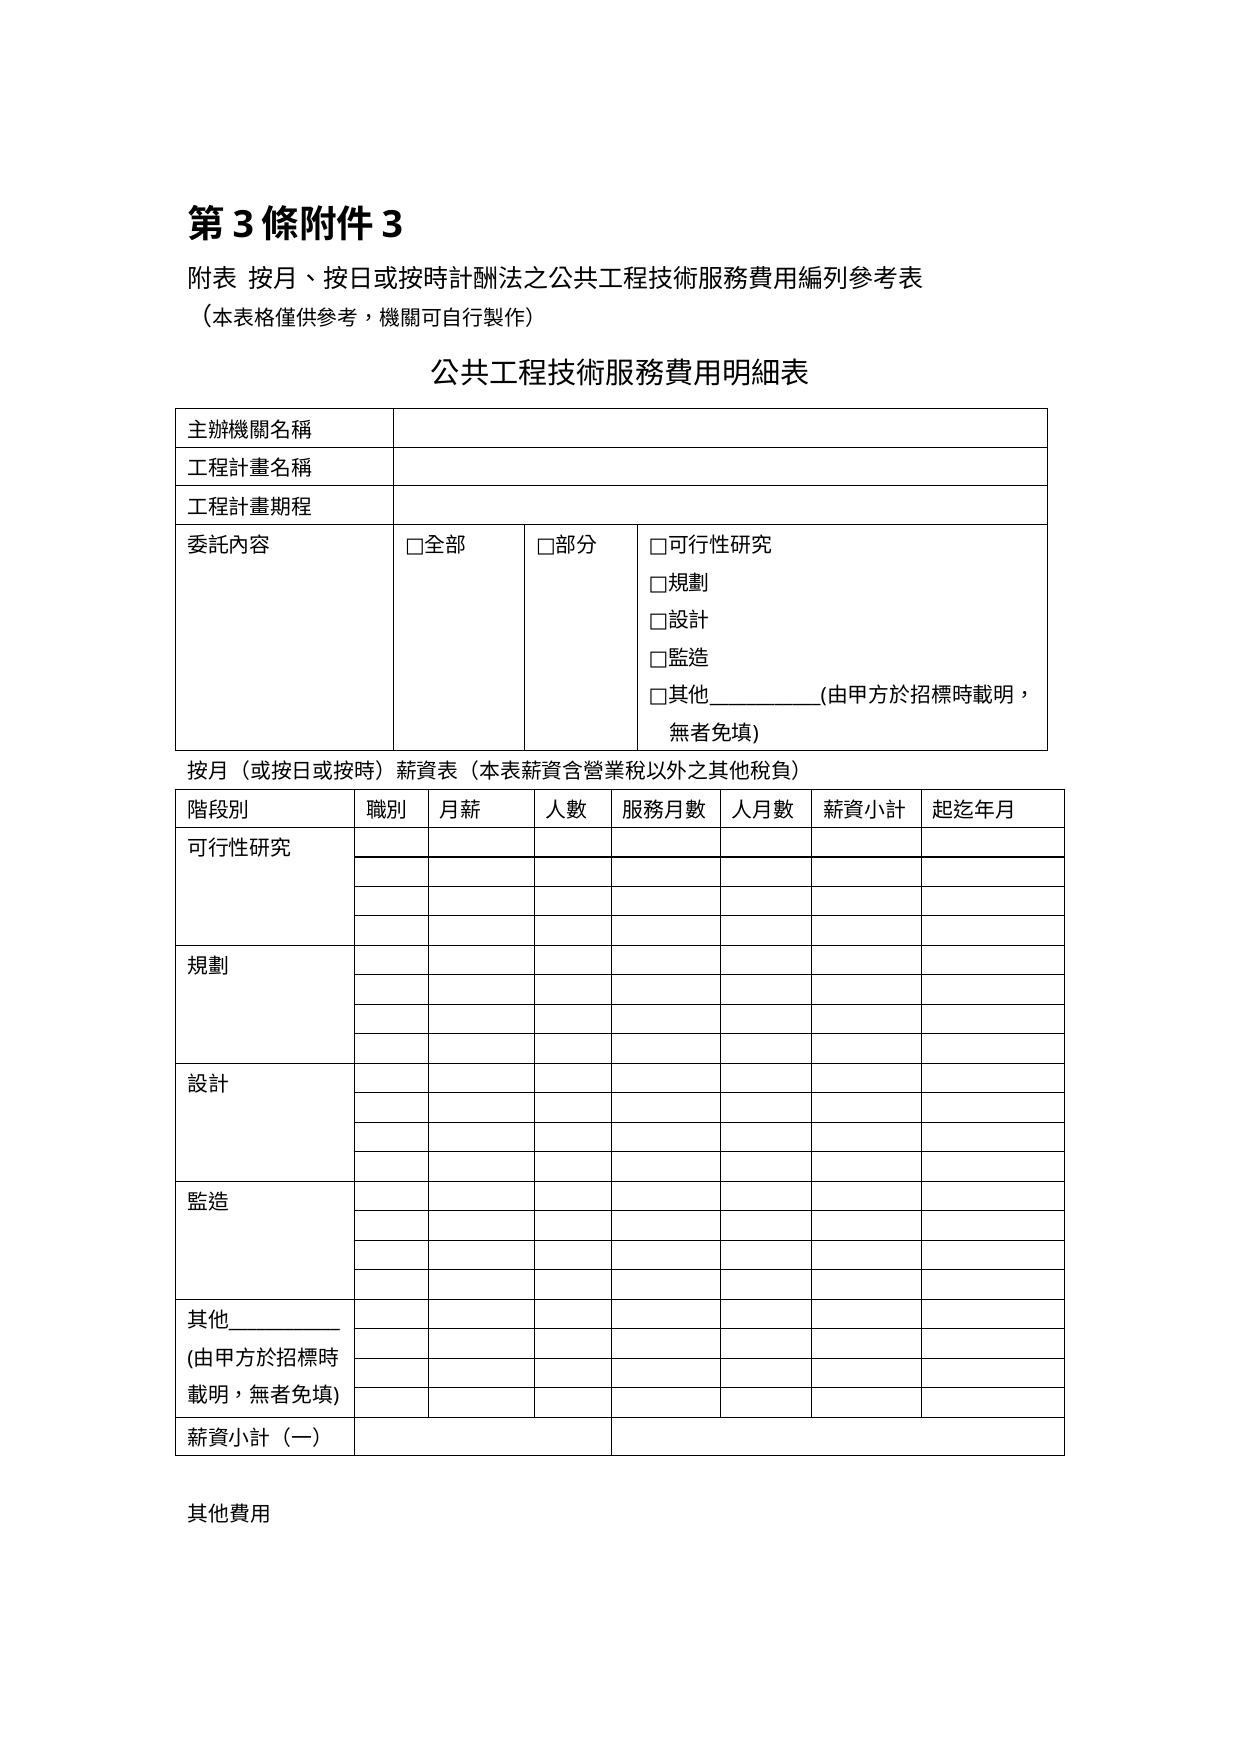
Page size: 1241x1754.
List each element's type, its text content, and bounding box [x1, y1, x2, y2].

table_cell [721, 1241, 811, 1269]
table_cell 設計 [176, 1064, 354, 1181]
table_cell [812, 946, 921, 974]
table_header 薪資小計 [812, 790, 921, 827]
table_cell [721, 1329, 811, 1358]
table_cell [535, 1241, 611, 1269]
table_cell [429, 1359, 534, 1387]
table_cell [429, 1064, 534, 1092]
table_cell [355, 1034, 428, 1063]
table_cell [721, 1388, 811, 1417]
table_cell [812, 858, 921, 886]
table_cell [612, 916, 720, 945]
table_cell [355, 1359, 428, 1387]
table_cell [812, 1152, 921, 1181]
table_cell [721, 1359, 811, 1387]
table_cell [355, 1418, 611, 1455]
table_cell [922, 1123, 1064, 1151]
table_cell 工程計畫名稱 [176, 448, 393, 485]
table_cell [355, 1152, 428, 1181]
table_cell [429, 1329, 534, 1358]
table_cell 可行性研究 [176, 828, 354, 945]
table_cell [535, 946, 611, 974]
table_cell [812, 1270, 921, 1299]
table_cell [721, 887, 811, 915]
table_cell [429, 1005, 534, 1033]
table_cell [429, 975, 534, 1004]
table_cell [721, 1093, 811, 1122]
table_cell [355, 858, 428, 886]
table_cell [812, 1182, 921, 1210]
table_cell [721, 1270, 811, 1299]
table_cell [429, 916, 534, 945]
table_cell [922, 946, 1064, 974]
table_cell [922, 1300, 1064, 1328]
table_cell [812, 1300, 921, 1328]
table_cell [429, 1182, 534, 1210]
table_cell □部分 [525, 525, 637, 750]
table_cell [721, 1034, 811, 1063]
table_cell [535, 1093, 611, 1122]
table_cell [922, 1152, 1064, 1181]
table_cell [355, 1093, 428, 1122]
table_cell [612, 1270, 720, 1299]
table_cell [612, 1329, 720, 1358]
table_cell [355, 916, 428, 945]
table_cell [394, 448, 1047, 485]
table_cell [812, 887, 921, 915]
table_cell [721, 1182, 811, 1210]
table_cell [922, 858, 1064, 886]
table_cell [922, 1388, 1064, 1417]
table_cell [535, 1064, 611, 1092]
table_cell [429, 1123, 534, 1151]
text 按月（或按日或按時）薪資表（本表薪資含營業稅以外之其他稅負） [187, 751, 1053, 788]
table_cell [612, 946, 720, 974]
table_cell [721, 1064, 811, 1092]
table_cell [535, 887, 611, 915]
table_cell [612, 1418, 1064, 1455]
table_cell [535, 858, 611, 886]
table_cell [355, 828, 428, 856]
table_cell [355, 1270, 428, 1299]
table_cell [355, 1211, 428, 1240]
table_cell [429, 828, 534, 856]
table_cell [429, 858, 534, 886]
table_cell [355, 1300, 428, 1328]
table_header 月薪 [429, 790, 534, 827]
table_cell [612, 1093, 720, 1122]
table_cell [355, 1329, 428, 1358]
table_cell [535, 1359, 611, 1387]
table_cell [721, 858, 811, 886]
table_cell [612, 1211, 720, 1240]
table_cell [429, 1241, 534, 1269]
table_cell [922, 1182, 1064, 1210]
table_cell [355, 1241, 428, 1269]
table_cell 工程計畫期程 [176, 486, 393, 524]
table_cell [394, 486, 1047, 524]
table_cell [535, 916, 611, 945]
table_cell [922, 887, 1064, 915]
table_cell [355, 887, 428, 915]
table_cell [612, 1300, 720, 1328]
table_cell [429, 1152, 534, 1181]
table_cell □全部 [394, 525, 524, 750]
table_cell [612, 1359, 720, 1387]
table_cell [812, 1388, 921, 1417]
table_cell [612, 1388, 720, 1417]
table_cell [612, 858, 720, 886]
table_cell [922, 1241, 1064, 1269]
table_cell [721, 1211, 811, 1240]
table_cell [922, 1211, 1064, 1240]
table_cell [612, 887, 720, 915]
table_cell [612, 1152, 720, 1181]
table_cell [721, 828, 811, 856]
table_cell [922, 828, 1064, 856]
table_cell [429, 1300, 534, 1328]
table_cell [429, 887, 534, 915]
table_cell [535, 828, 611, 856]
table_cell [812, 1093, 921, 1122]
table_cell [721, 1005, 811, 1033]
table_cell [721, 916, 811, 945]
table_cell [535, 975, 611, 1004]
table_cell [812, 1211, 921, 1240]
table_cell [355, 975, 428, 1004]
table_cell [612, 1034, 720, 1063]
table_cell [535, 1005, 611, 1033]
table_cell [535, 1329, 611, 1358]
table_cell [355, 1064, 428, 1092]
table_cell [535, 1270, 611, 1299]
table_cell 監造 [176, 1182, 354, 1299]
table_cell [922, 1005, 1064, 1033]
table_cell [812, 975, 921, 1004]
table_cell [922, 1270, 1064, 1299]
table_cell [812, 1123, 921, 1151]
table_cell [812, 916, 921, 945]
table_header 職別 [355, 790, 428, 827]
table_cell [922, 1034, 1064, 1063]
text 第3條附件3 [187, 183, 1053, 258]
table_header 起迄年月 [922, 790, 1064, 827]
table_cell □可行性研究 □規劃 □設計 □監造 □其他____________(由甲方於招標時載明，無者免填) [638, 525, 1047, 750]
table_cell [812, 1005, 921, 1033]
table_cell [429, 1270, 534, 1299]
table_cell [355, 946, 428, 974]
table_cell [922, 1359, 1064, 1387]
table_cell [612, 1123, 720, 1151]
table_header 主辦機關名稱 [176, 409, 393, 447]
table_cell [612, 1064, 720, 1092]
table_cell 規劃 [176, 946, 354, 1063]
table_cell [812, 1064, 921, 1092]
table_cell [535, 1182, 611, 1210]
table_cell [812, 1359, 921, 1387]
table_cell [922, 975, 1064, 1004]
table_cell [612, 1241, 720, 1269]
table_cell [721, 1123, 811, 1151]
table_header 人月數 [721, 790, 811, 827]
table_cell [429, 1093, 534, 1122]
table_header 人數 [535, 790, 611, 827]
table_cell [355, 1005, 428, 1033]
table_cell [355, 1123, 428, 1151]
table_cell [922, 1329, 1064, 1358]
table_cell [721, 975, 811, 1004]
table_cell [812, 1241, 921, 1269]
table_cell [535, 1300, 611, 1328]
table_cell [612, 975, 720, 1004]
table_cell [922, 916, 1064, 945]
table_cell [812, 828, 921, 856]
table_cell [535, 1034, 611, 1063]
table_cell [535, 1123, 611, 1151]
table_cell [429, 946, 534, 974]
table_cell [429, 1388, 534, 1417]
table_cell [355, 1388, 428, 1417]
table_cell [812, 1329, 921, 1358]
table_cell 其他____________(由甲方於招標時載明，無者免填) [176, 1300, 354, 1417]
table_cell [535, 1211, 611, 1240]
table_cell [721, 1152, 811, 1181]
table_header 服務月數 [612, 790, 720, 827]
table_cell [612, 828, 720, 856]
table_cell [429, 1034, 534, 1063]
table_header 階段別 [176, 790, 354, 827]
table_cell [535, 1388, 611, 1417]
table_cell [429, 1211, 534, 1240]
table_cell [535, 1152, 611, 1181]
table_cell [812, 1034, 921, 1063]
text 其他費用 [187, 1494, 1053, 1531]
table_cell [922, 1064, 1064, 1092]
table_cell [721, 1300, 811, 1328]
table_cell 委託內容 [176, 525, 393, 750]
table_cell [612, 1005, 720, 1033]
text 公共工程技術服務費用明細表 [187, 333, 1053, 408]
text （本表格僅供參考，機關可自行製作） [187, 296, 1053, 333]
table_cell 薪資小計（一） [176, 1418, 354, 1455]
table_cell [355, 1182, 428, 1210]
text 附表 按月、按日或按時計酬法之公共工程技術服務費用編列參考表 [187, 258, 1053, 296]
table_cell [612, 1182, 720, 1210]
table_cell [922, 1093, 1064, 1122]
table_header [394, 409, 1047, 447]
table_cell [721, 946, 811, 974]
